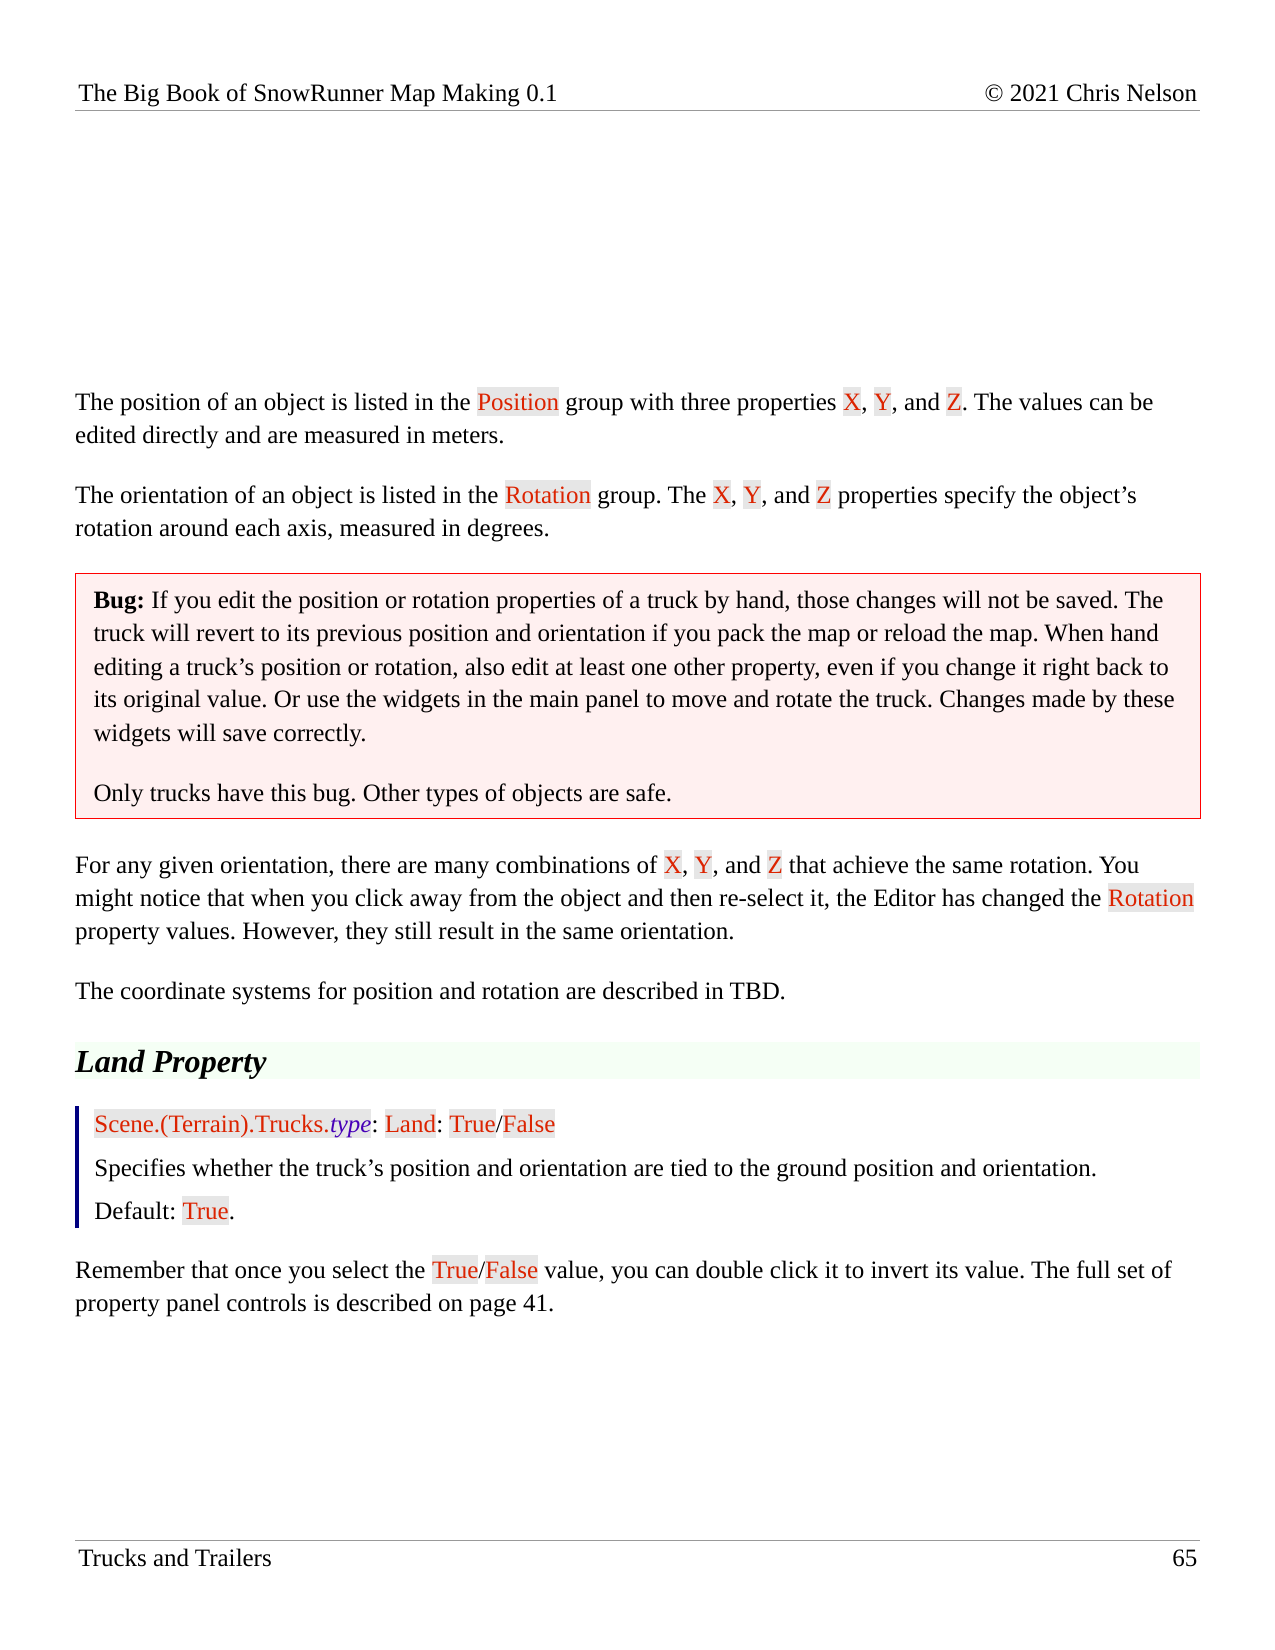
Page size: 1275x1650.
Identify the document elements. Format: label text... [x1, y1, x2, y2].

text The coordinate systems for position and rotation are described in TBD. [75, 976, 1200, 1005]
text The position of an object is listed in the Position group with three properties X, Y, and Z. The values can be edited directly and are measured in meters. [75, 387, 1200, 449]
text For any given orientation, there are many combinations of X, Y, and Z that achieve the same rotation. You might notice that when you click away from the object and then re-select it, the Editor has changed the Rotation property values. However, they still result in the same orientation. [75, 850, 1200, 945]
text The orientation of an object is listed in the Rotation group. The X, Y, and Z properties specify the object’s rotation around each axis, measured in degrees. [75, 480, 1200, 542]
text Scene.(Terrain).Trucks.type: Land: True/False [79, 1106, 1200, 1138]
text Specifies whether the truck’s position and orientation are tied to the ground position and orientation. [79, 1149, 1200, 1181]
list If you edit the position or rotation properties of a truck by hand, those changes will not be saved. The truck will revert to its previous position and orientation if you pack the map or reload the map. When hand editing a truck’s position or rotation, also edit at least one other property, even if you change it right back to its original value. Or use the widgets in the main panel to move and rotate the truck. Changes made by these widgets will save correctly. [76, 574, 1200, 746]
text Default: True. [79, 1193, 1200, 1228]
text Only trucks have this bug. Other types of objects are safe. [76, 765, 1200, 818]
subtitle Land Property [75, 1042, 1200, 1079]
text Remember that once you select the True/False value, you can double click it to invert its value. The full set of property panel controls is described on page 41. [75, 1255, 1200, 1317]
